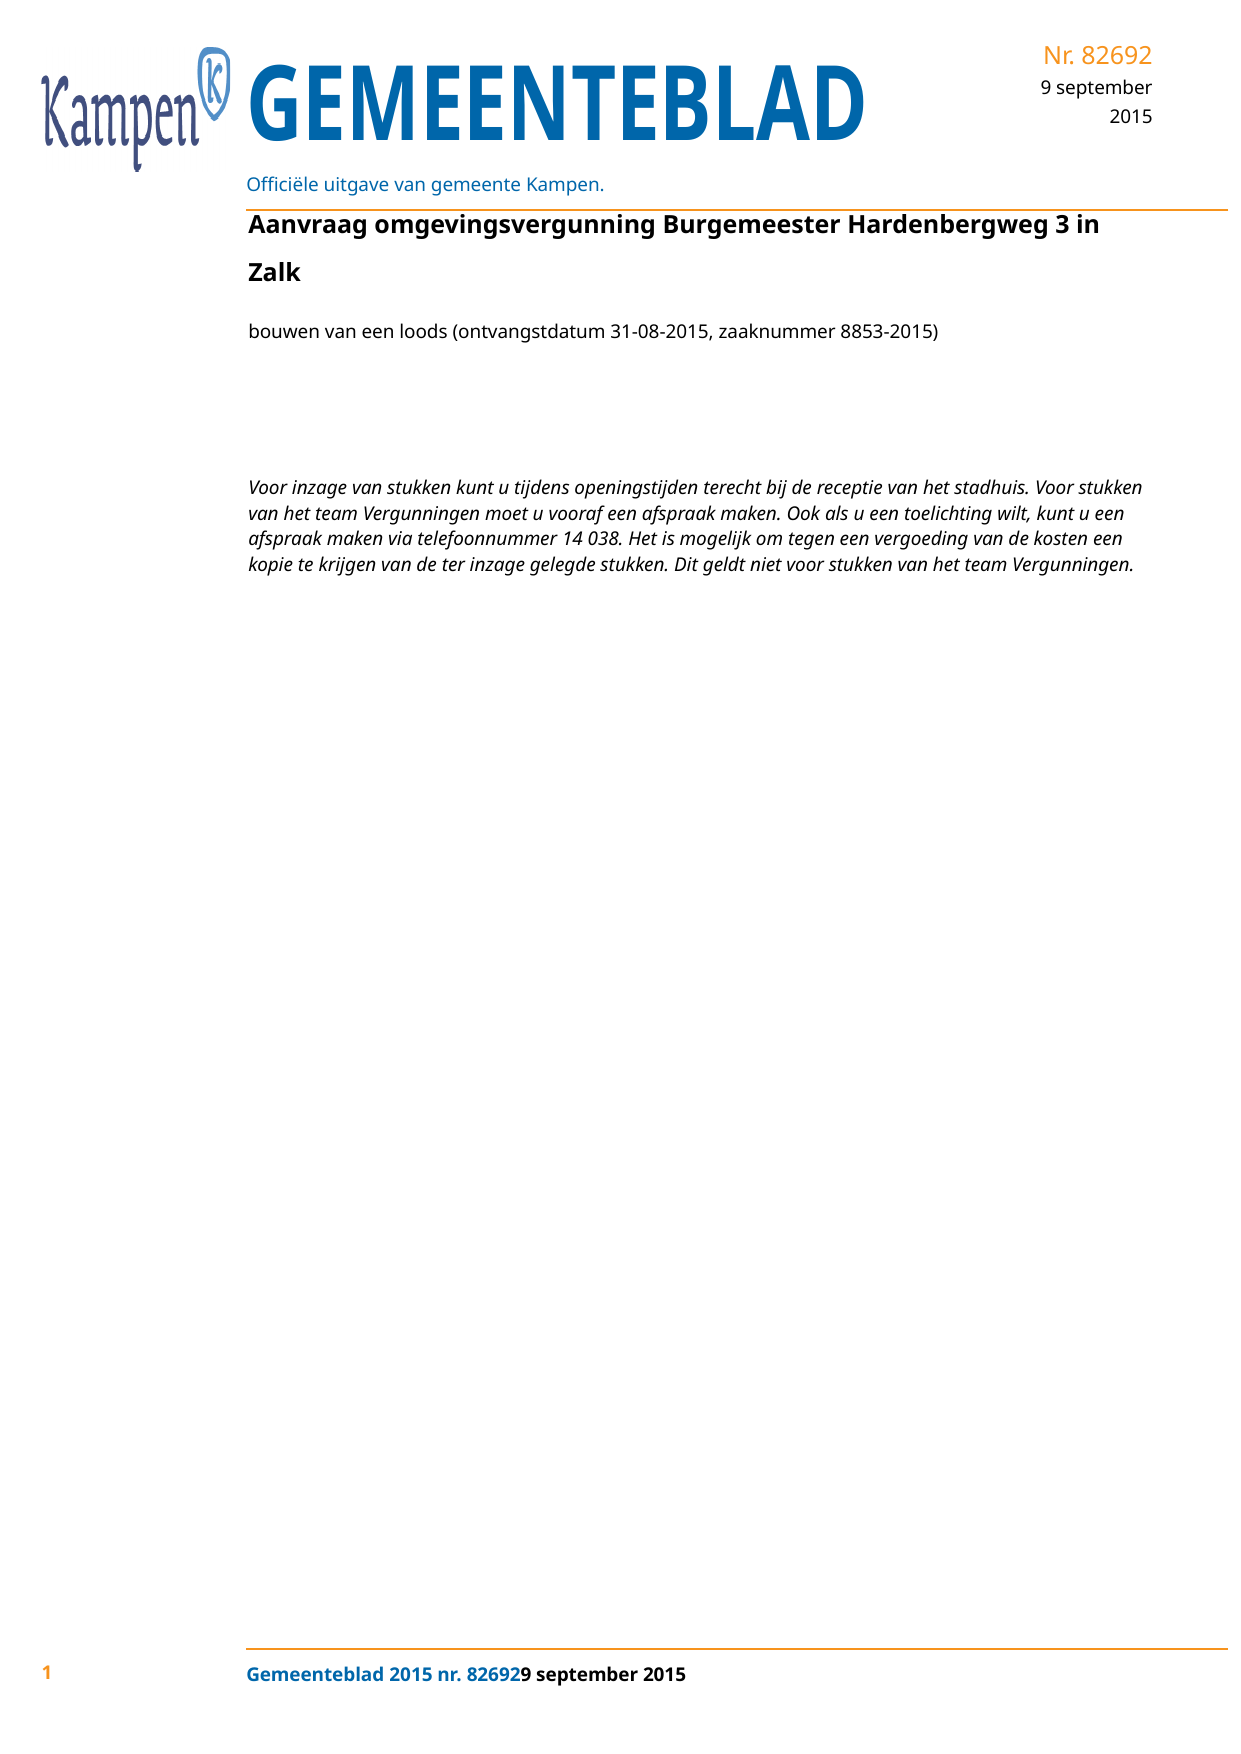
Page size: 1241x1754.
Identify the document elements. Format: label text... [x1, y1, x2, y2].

picture [41, 47, 231, 172]
text bouwen van een loods (ontvangstdatum 31-08-2015, zaaknummer 8853-2015) [248, 318, 1152, 344]
text Voor inzage van stukken kunt u tijdens openingstijden terecht bij de receptie van het stadhuis. Voor stukken van het team Vergunningen moet u vooraf een afspraak maken. Ook als u een toelichting wilt, kunt u een afspraak maken via telefoonnummer 14 038. Het is mogelijk om tegen een vergoeding van de kosten een kopie te krijgen van de ter inzage gelegde stukken. Dit geldt niet voor stukken van het team Vergunningen. [248, 474, 1152, 577]
text Aanvraag omgevingsvergunning Burgemeester Hardenbergweg 3 in Zalk [248, 211, 1152, 288]
